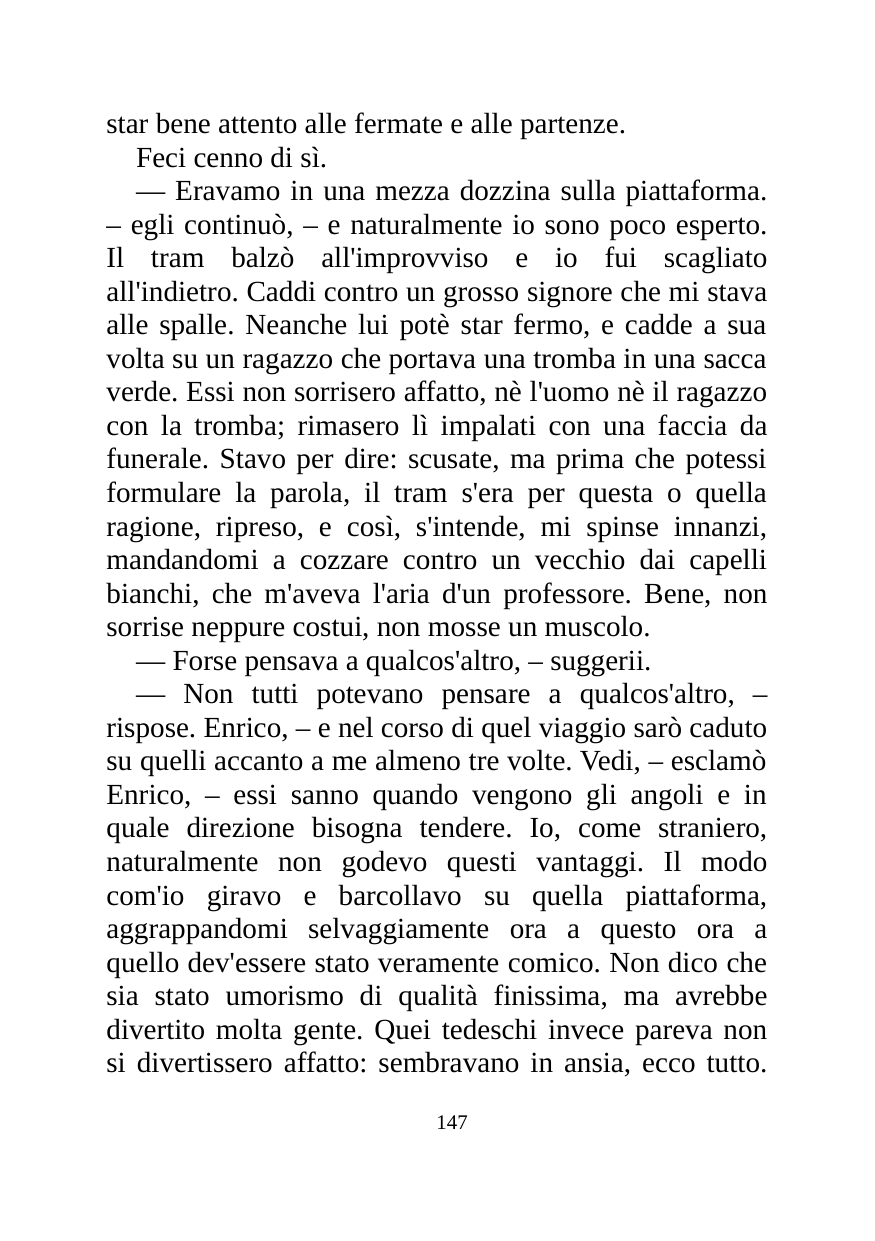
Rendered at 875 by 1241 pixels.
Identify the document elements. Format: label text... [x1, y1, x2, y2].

text Feci cenno di sì. [106, 140, 768, 173]
text — Eravamo in una mezza dozzina sulla piattaforma. – egli continuò, – e naturalmente io sono poco esperto. Il tram balzò all'improvviso e io fui scagliato all'indietro. Caddi contro un grosso signore che mi stava alle spalle. Neanche lui potè star fermo, e cadde a sua volta su un ragazzo che portava una tromba in una sacca verde. Essi non sorrisero affatto, nè l'uomo nè il ragazzo con la tromba; rimasero lì impalati con una faccia da funerale. Stavo per dire: scusate, ma prima che potessi formulare la parola, il tram s'era per questa o quella ragione, ripreso, e così, s'intende, mi spinse innanzi, mandandomi a cozzare contro un vecchio dai capelli bianchi, che m'aveva l'aria d'un professore. Bene, non sorrise neppure costui, non mosse un muscolo. [106, 173, 768, 643]
text star bene attento alle fermate e alle partenze. [106, 106, 768, 140]
text — Forse pensava a qualcos'altro, – suggerii. [106, 643, 768, 676]
text — Non tutti potevano pensare a qualcos'altro, – rispose. Enrico, – e nel corso di quel viaggio sarò caduto su quelli accanto a me almeno tre volte. Vedi, – esclamò Enrico, – essi sanno quando vengono gli angoli e in quale direzione bisogna tendere. Io, come straniero, naturalmente non godevo questi vantaggi. Il modo com'io giravo e barcollavo su quella piattaforma, aggrappandomi selvaggiamente ora a questo ora a quello dev'essere stato veramente comico. Non dico che sia stato umorismo di qualità finissima, ma avrebbe divertito molta gente. Quei tedeschi invece pareva non si divertissero affatto: sembravano in ansia, ecco tutto. [106, 676, 768, 1079]
